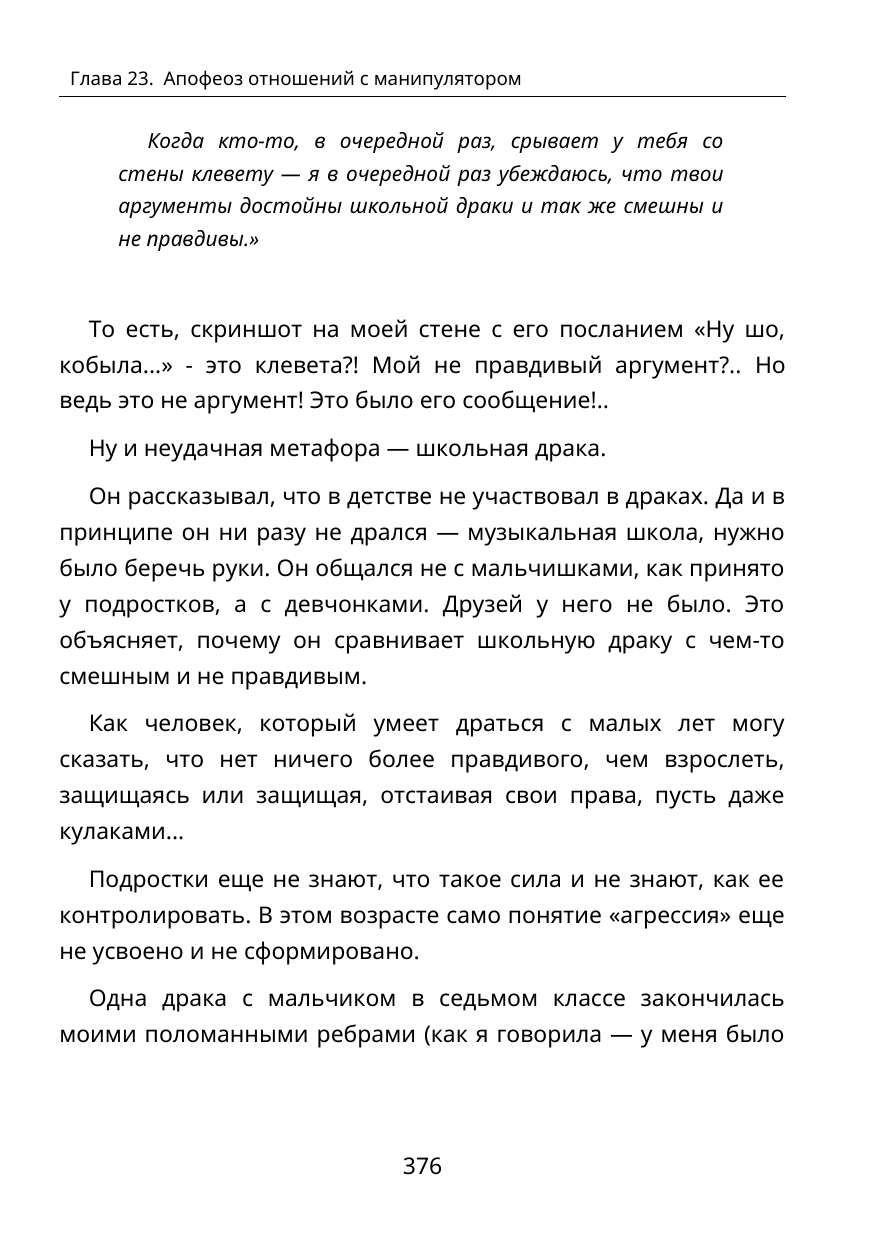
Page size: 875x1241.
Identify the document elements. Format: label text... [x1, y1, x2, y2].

text Как человек, который умеет драться с малых лет могу сказать, что нет ничего более правдивого, чем взрослеть, защищаясь или защищая, отстаивая свои права, пусть даже кулаками... [59, 707, 786, 846]
text Ну и неудачная метафора — школьная драка. [59, 432, 786, 463]
text Когда кто-то, в очередной раз, срывает у тебя со стены клевету — я в очередной раз убеждаюсь, что твои аргументы достойны школьной драки и так же смешны и не правдивы.» [118, 126, 727, 252]
text То есть, скриншот на моей стене с его посланием «Ну шо, кобыла...» - это клевета?! Мой не правдивый аргумент?.. Но ведь это не аргумент! Это было его сообщение!.. [59, 313, 786, 416]
text Подростки еще не знают, что такое сила и не знают, как ее контролировать. В этом возрасте само понятие «агрессия» еще не усвоено и не сформировано. [59, 863, 786, 966]
text Он рассказывал, что в детстве не участвовал в драках. Да и в принципе он ни разу не дрался — музыкальная школа, нужно было беречь руки. Он общался не с мальчишками, как принято у подростков, а с девчонками. Друзей у него не было. Это объясняет, почему он сравнивает школьную драку с чем-то смешным и не правдивым. [59, 480, 786, 691]
text Одна драка с мальчиком в седьмом классе закончилась моими поломанными ребрами (как я говорила — у меня было [59, 982, 786, 1049]
